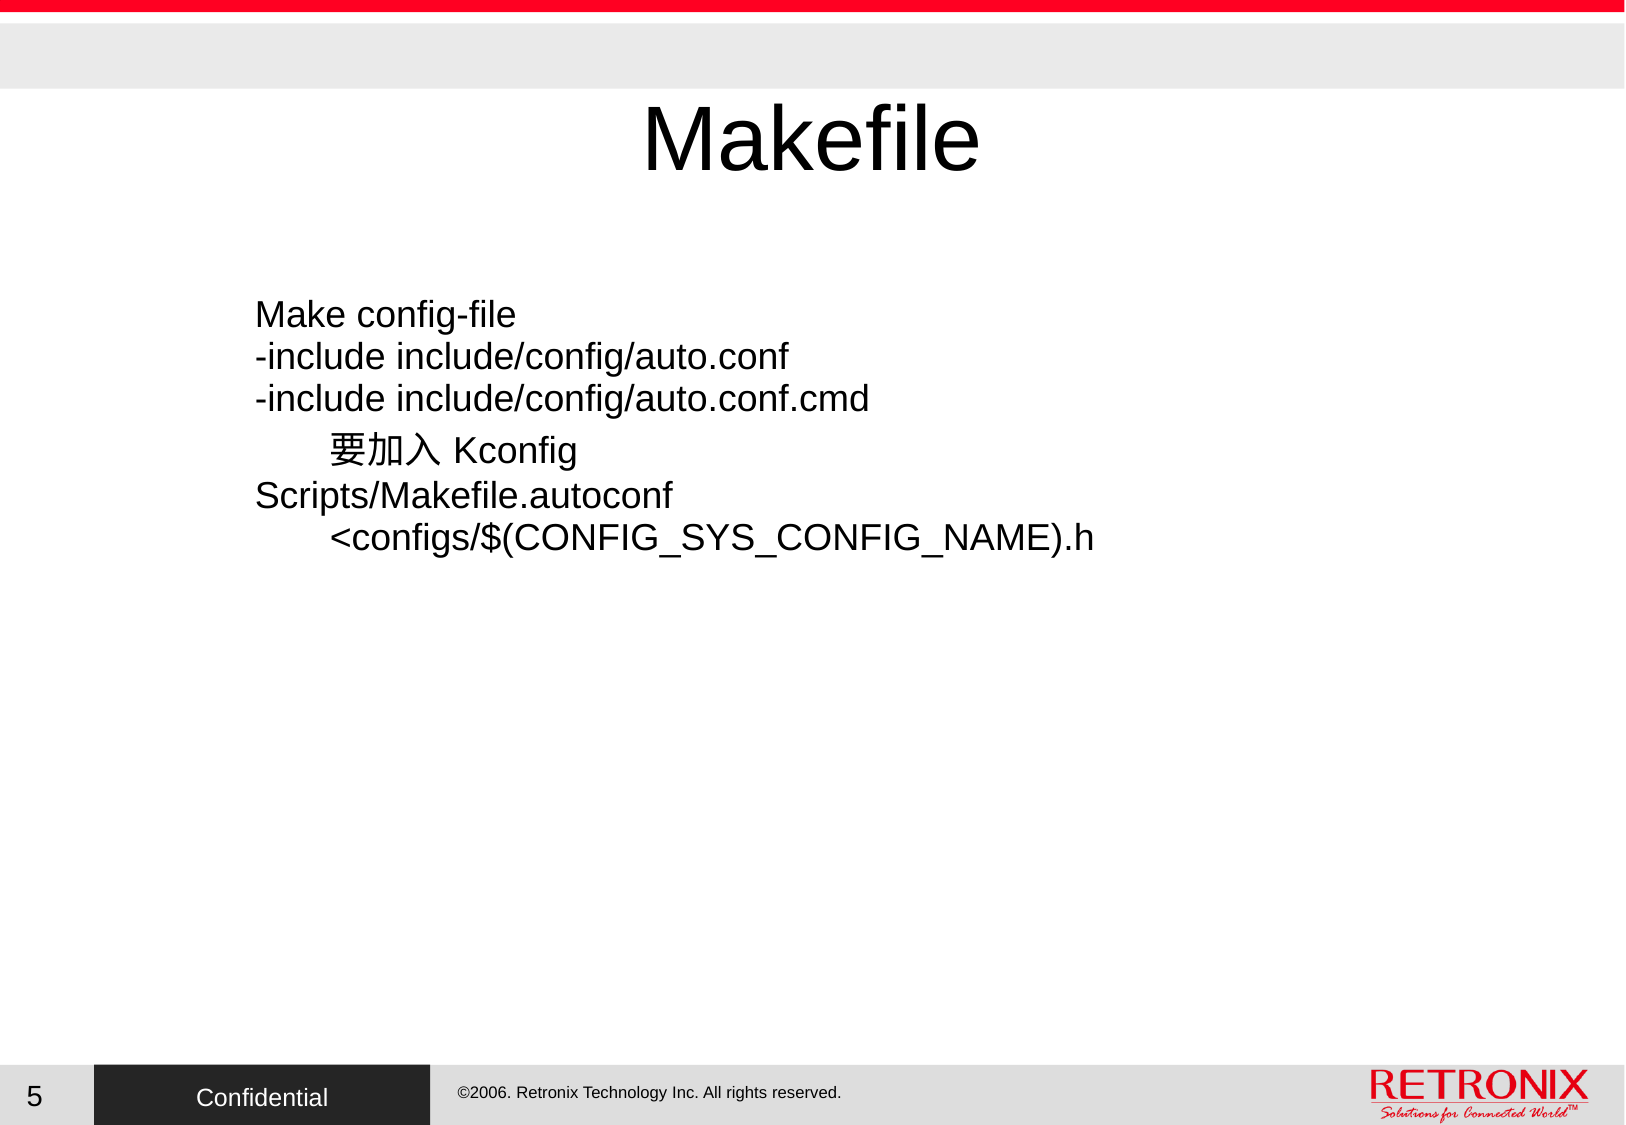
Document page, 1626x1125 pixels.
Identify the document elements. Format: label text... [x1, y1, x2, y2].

text_box [11, 1070, 100, 1116]
title Makefile [81, 44, 1544, 233]
picture [1367, 1067, 1592, 1125]
text_box Make config-file -include include/config/auto.conf -include include/config/auto.conf.cmd 要加入Kconfig Scripts/Makefile.autoconf <configs/$(CONFIG_SYS_CONFIG_NAME).h [240, 270, 1261, 561]
